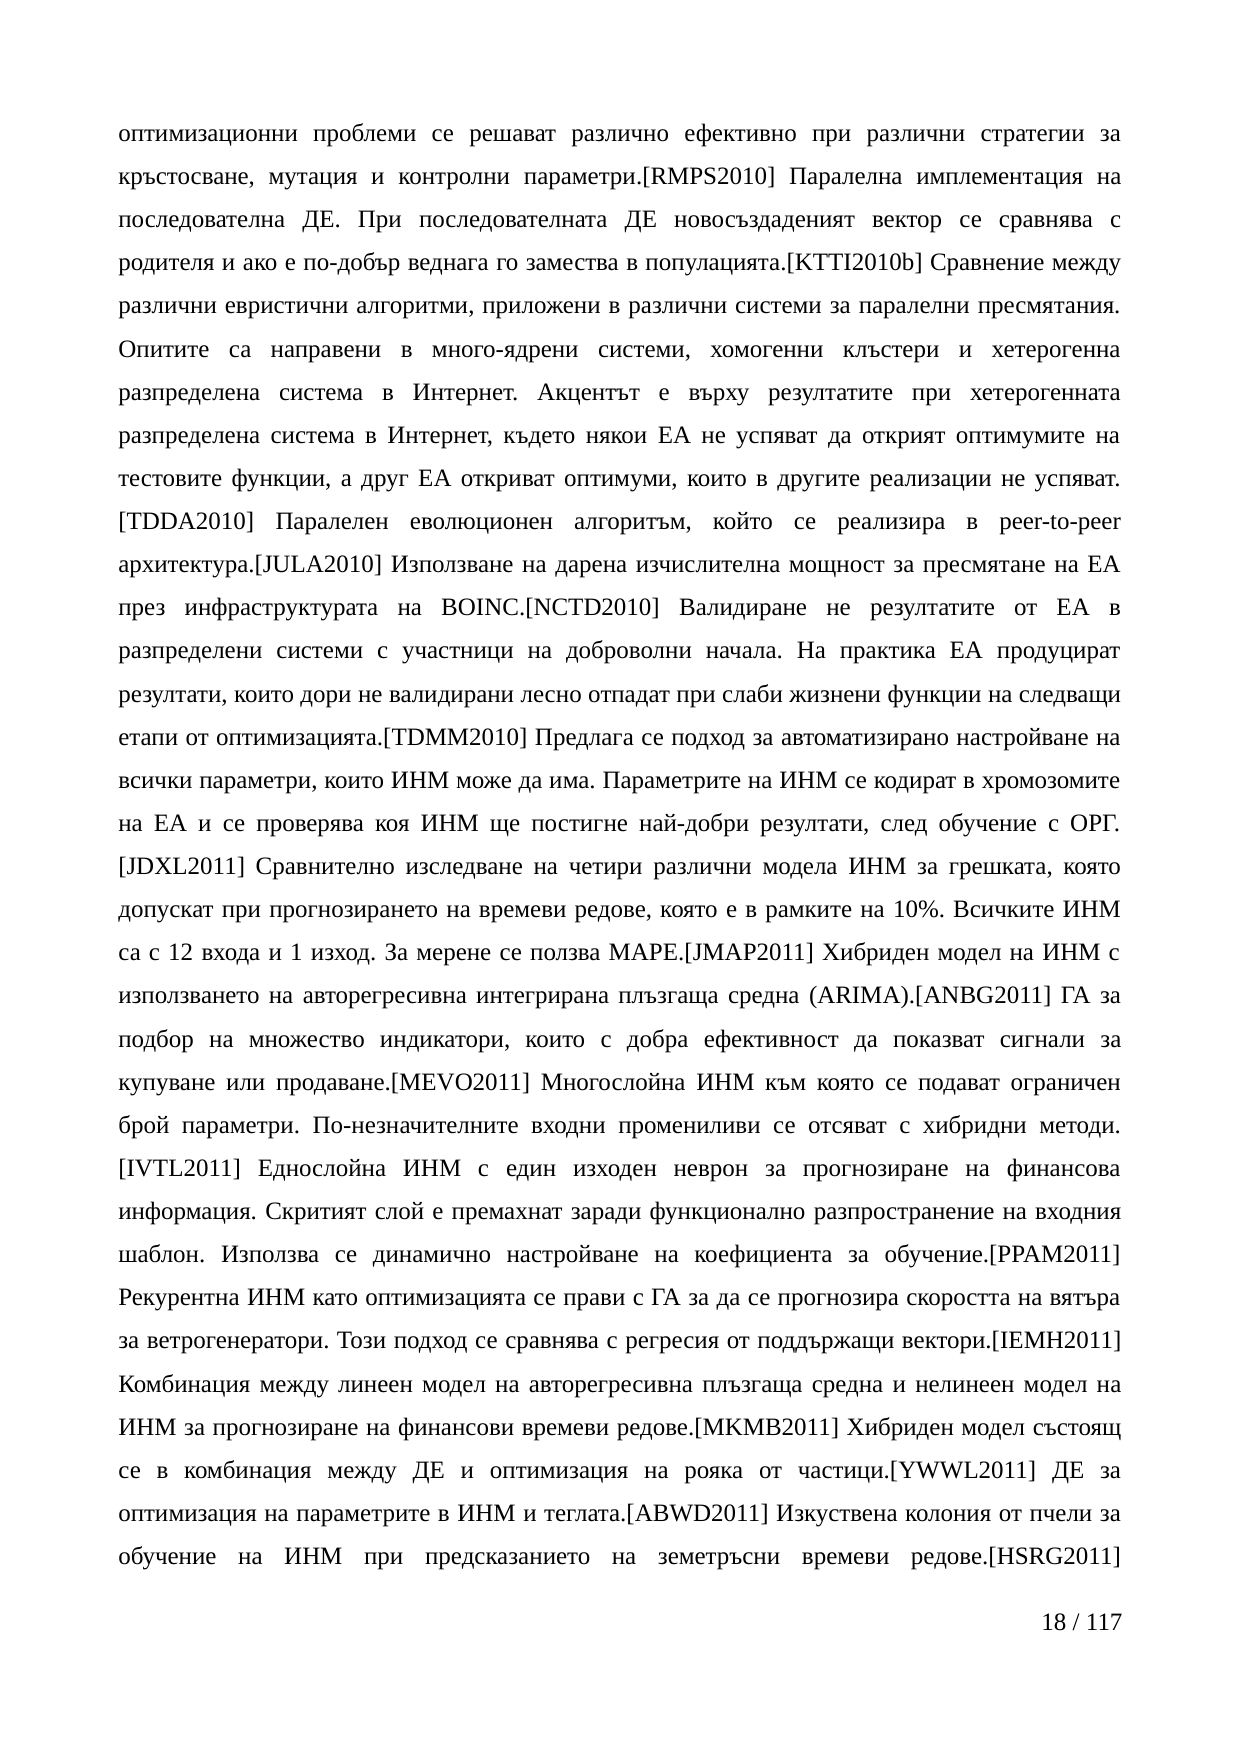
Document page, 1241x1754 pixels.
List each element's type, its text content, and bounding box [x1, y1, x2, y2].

text оптимизационни проблеми се решават различно ефективно при различни стратегии за кръстосване, мутация и контролни параметри.[RMPS2010] Паралелна имплементация на последователна ДЕ. При последователната ДЕ новосъздаденият вектор се сравнява с родителя и ако е по-добър веднага го замества в популацията.[KTTI2010b] Сравнение между различни евристични алгоритми, приложени в различни системи за паралелни пресмятания. Опитите са направени в много-ядрени системи, хомогенни клъстери и хетерогенна разпределена система в Интернет. Акцентът е върху резултатите при хетерогенната разпределена система в Интернет, където някои ЕА не успяват да открият оптимумите на тестовите функции, а друг ЕА откриват оптимуми, които в другите реализации не успяват.[TDDA2010] Паралелен еволюционен алгоритъм, който се реализира в peer-to-peer архитектура.[JULA2010] Използване на дарена изчислителна мощност за пресмятане на ЕА през инфраструктурата на BOINC.[NCTD2010] Валидиране не резултатите от ЕА в разпределени системи с участници на доброволни начала. На практика ЕА продуцират резултати, които дори не валидирани лесно отпадат при слаби жизнени функции на следващи етапи от оптимизацията.[TDMM2010] Предлага се подход за автоматизирано настройване на всички параметри, които ИНМ може да има. Параметрите на ИНМ се кодират в хромозомите на ЕА и се проверява коя ИНМ ще постигне най-добри резултати, след обучение с ОРГ.[JDXL2011] Сравнително изследване на четири различни модела ИНМ за грешката, която допускат при прогнозирането на времеви редове, която е в рамките на 10%. Всичките ИНМ са с 12 входа и 1 изход. За мерене се ползва MAPE.[JMAP2011] Хибриден модел на ИНМ с използването на авторегресивна интегрирана плъзгаща средна (ARIMA).[ANBG2011] ГА за подбор на множество индикатори, които с добра ефективност да показват сигнали за купуване или продаване.[MEVO2011] Многослойна ИНМ към която се подават ограничен брой параметри. По-незначителните входни промениливи се отсяват с хибридни методи.[IVTL2011] Еднослойна ИНМ с един изходен неврон за прогнозиране на финансова информация. Скритият слой е премахнат заради функционално разпространение на входния шаблон. Използва се динамично настройване на коефициента за обучение.[PPAM2011] Рекурентна ИНМ като оптимизацията се прави с ГА за да се прогнозира скоростта на вятъра за ветрогенератори. Този подход се сравнява с регресия от поддържащи вектори.[IEMH2011] Комбинация между линеен модел на авторегресивна плъзгаща средна и нелинеен модел на ИНМ за прогнозиране на финансови времеви редове.[MKMB2011] Хибриден модел състоящ се в комбинация между ДЕ и оптимизация на рояка от частици.[YWWL2011] ДЕ за оптимизация на параметрите в ИНМ и теглата.[ABWD2011] Изкуствена колония от пчели за обучение на ИНМ при предсказанието на земетръсни времеви редове.[HSRG2011] [118, 118, 1122, 1570]
